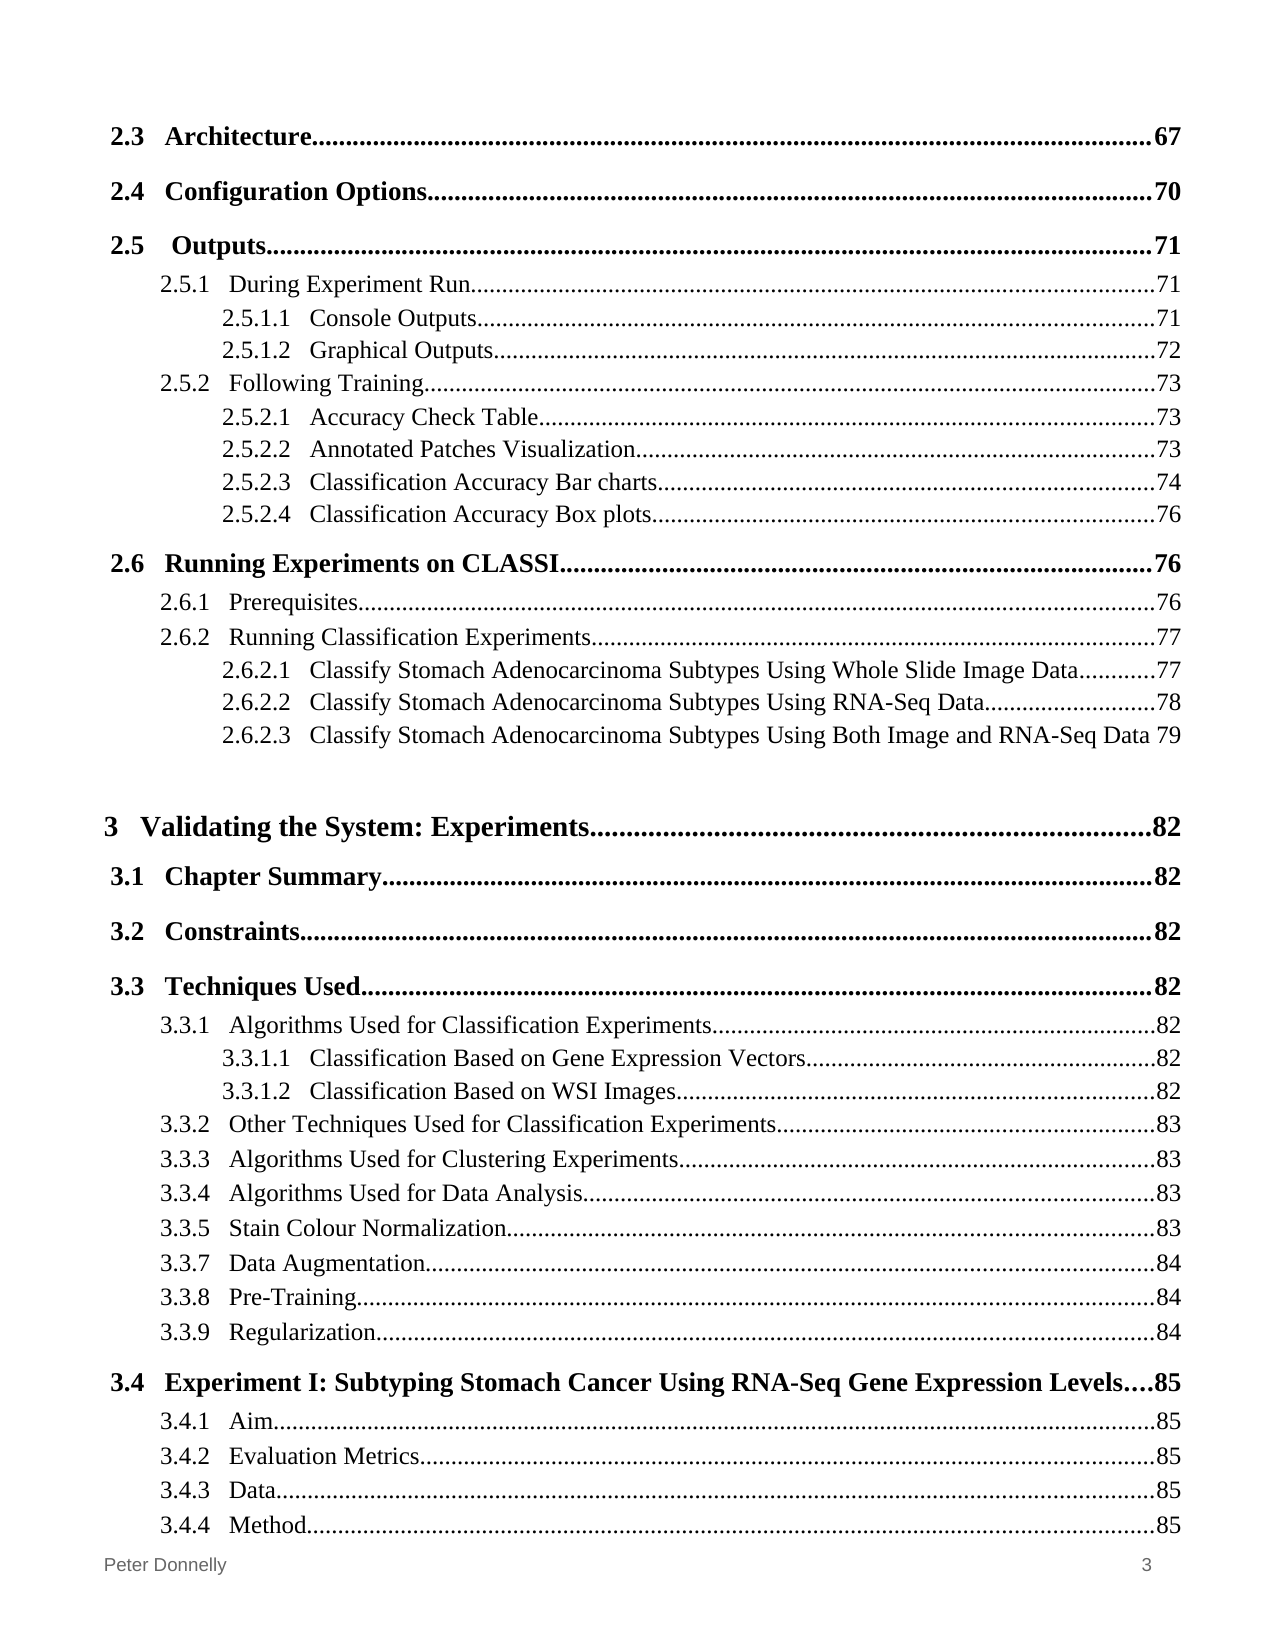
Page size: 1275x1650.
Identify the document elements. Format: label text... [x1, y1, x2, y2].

text 2.5 Outputs 71 [103, 229, 1181, 261]
text 3.4.2 Evaluation Metrics 85 [154, 1441, 1181, 1469]
text 3.3.1.1 Classification Based on Gene Expression Vectors 82 [216, 1043, 1181, 1072]
text 2.6.1 Prerequisites 76 [154, 587, 1181, 616]
text 2.6 Running Experiments on CLASSI 76 [103, 547, 1181, 578]
text 2.5.2.3 Classification Accuracy Bar charts 74 [216, 467, 1181, 495]
text 2.5.2.4 Classification Accuracy Box plots 76 [216, 499, 1181, 528]
text 3.3 Techniques Used 82 [103, 970, 1181, 1001]
text 3.3.7 Data Augmentation 84 [154, 1248, 1181, 1276]
text 2.6.2.3 Classify Stomach Adenocarcinoma Subtypes Using Both Image and RNA-Seq Data 79 [216, 720, 1181, 748]
text 3.3.8 Pre-Training 84 [154, 1282, 1181, 1311]
text 3.4.1 Aim 85 [154, 1406, 1181, 1435]
text 3.4 Experiment I: Subtyping Stomach Cancer Using RNA-Seq Gene Expression Levels 85 [103, 1366, 1181, 1397]
text 2.5.2.1 Accuracy Check Table 73 [216, 402, 1181, 431]
text 2.5.1.1 Console Outputs 71 [216, 303, 1181, 332]
text 3.3.1 Algorithms Used for Classification Experiments 82 [154, 1010, 1181, 1039]
text 2.3 Architecture 67 [103, 120, 1181, 151]
text 2.4 Configuration Options 70 [103, 174, 1181, 206]
text 3.4.3 Data 85 [154, 1475, 1181, 1504]
text 2.5.2 Following Training 73 [154, 368, 1181, 397]
text 2.6.2.2 Classify Stomach Adenocarcinoma Subtypes Using RNA-Seq Data 78 [216, 687, 1181, 716]
text 2.5.1.2 Graphical Outputs 72 [216, 335, 1181, 364]
text 3 Validating the System: Experiments 82 [103, 809, 1181, 843]
text 2.6.2.1 Classify Stomach Adenocarcinoma Subtypes Using Whole Slide Image Data 77 [216, 655, 1181, 684]
text 3.3.3 Algorithms Used for Clustering Experiments 83 [154, 1144, 1181, 1173]
text 2.5.2.2 Annotated Patches Visualization 73 [216, 434, 1181, 463]
text 3.3.9 Regularization 84 [154, 1317, 1181, 1346]
text 3.3.1.2 Classification Based on WSI Images 82 [216, 1076, 1181, 1104]
text 3.2 Constraints 82 [103, 915, 1181, 946]
text 3.4.4 Method 85 [154, 1510, 1181, 1539]
text 3.1 Chapter Summary 82 [103, 861, 1181, 892]
text 3.3.5 Stain Colour Normalization 83 [154, 1213, 1181, 1242]
text 3.3.4 Algorithms Used for Data Analysis 83 [154, 1178, 1181, 1207]
text 3.3.2 Other Techniques Used for Classification Experiments 83 [154, 1109, 1181, 1138]
text 2.5.1 During Experiment Run 71 [154, 269, 1181, 298]
text 2.6.2 Running Classification Experiments 77 [154, 622, 1181, 650]
